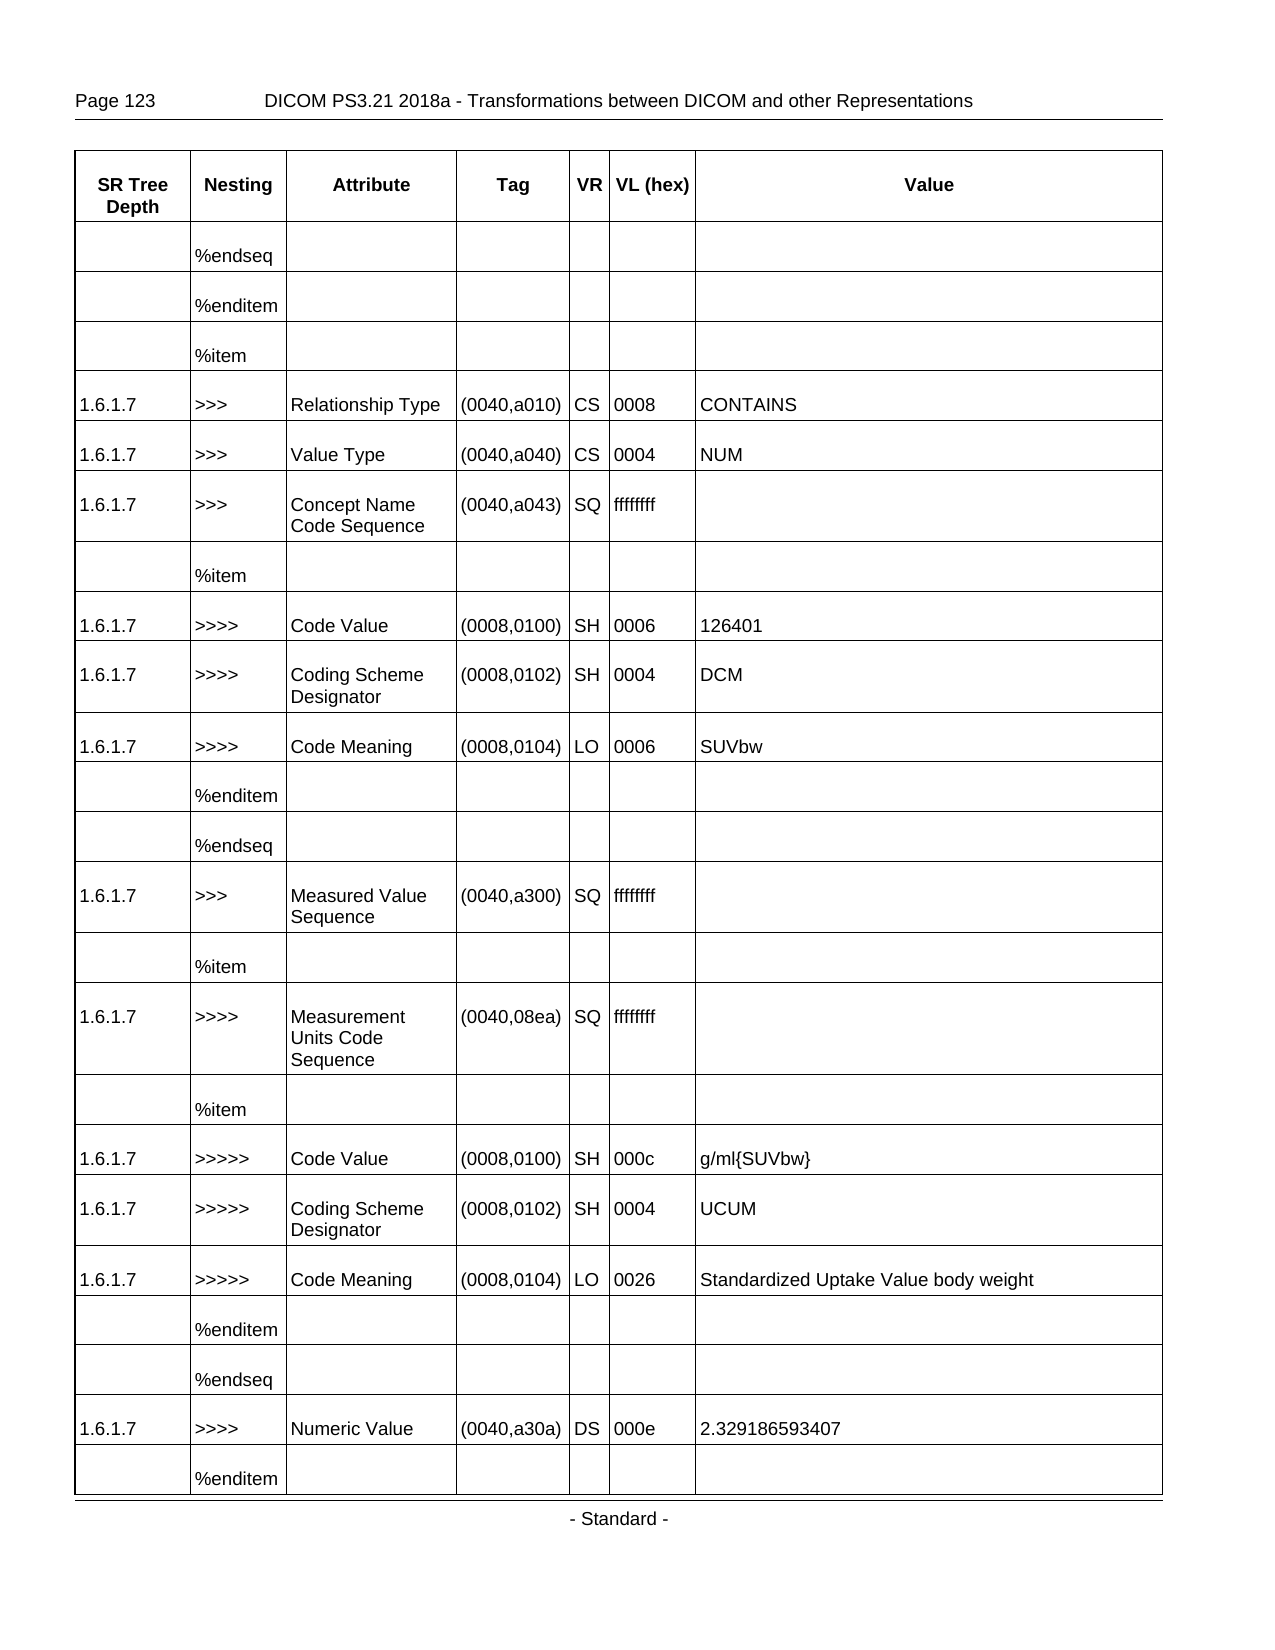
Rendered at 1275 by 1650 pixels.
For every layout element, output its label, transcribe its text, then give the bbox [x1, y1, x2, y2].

table_cell DS [570, 1395, 609, 1444]
table_cell [696, 1075, 1162, 1124]
table_cell [570, 322, 609, 370]
table_cell (0040,08ea) [457, 983, 569, 1074]
table_cell %enditem [191, 1445, 286, 1493]
table_cell [287, 222, 456, 271]
table_cell 1.6.1.7 [76, 421, 190, 470]
table_header Value [696, 151, 1162, 221]
table_header Tag [457, 151, 569, 221]
table_cell 0006 [610, 713, 695, 761]
table_cell [610, 933, 695, 982]
table_cell g/ml{SUVbw} [696, 1125, 1162, 1174]
table_cell [570, 762, 609, 811]
table_cell ffffffff [610, 471, 695, 541]
table_cell [570, 1075, 609, 1124]
table_cell ffffffff [610, 983, 695, 1074]
table_cell %item [191, 1075, 286, 1124]
table_cell >>>> [191, 1395, 286, 1444]
table_cell [696, 1445, 1162, 1493]
table_cell (0040,a043) [457, 471, 569, 541]
table_header SR Tree Depth [76, 151, 190, 221]
table_cell 1.6.1.7 [76, 371, 190, 420]
table_cell Coding Scheme Designator [287, 1175, 456, 1245]
table_cell >>> [191, 471, 286, 541]
table_cell ffffffff [610, 862, 695, 932]
table_header VR [570, 151, 609, 221]
table_cell NUM [696, 421, 1162, 470]
table_cell LO [570, 713, 609, 761]
table_cell [610, 762, 695, 811]
table_cell >>> [191, 421, 286, 470]
table_cell %item [191, 322, 286, 370]
table_cell [287, 322, 456, 370]
table_cell 1.6.1.7 [76, 592, 190, 640]
table_cell [76, 1445, 190, 1493]
table_cell [696, 542, 1162, 591]
table_cell (0008,0100) [457, 1125, 569, 1174]
table_cell [76, 812, 190, 861]
table_cell (0008,0102) [457, 1175, 569, 1245]
table_cell 1.6.1.7 [76, 1175, 190, 1245]
table_cell [287, 1075, 456, 1124]
table_cell 000e [610, 1395, 695, 1444]
table_cell >>>> [191, 641, 286, 712]
table_cell [610, 272, 695, 321]
table_cell [696, 983, 1162, 1074]
table_cell >>>> [191, 983, 286, 1074]
table_cell Standardized Uptake Value body weight [696, 1246, 1162, 1295]
table_cell [457, 933, 569, 982]
table_cell [457, 542, 569, 591]
table_cell [76, 933, 190, 982]
table_cell [76, 1345, 190, 1394]
table_cell Code Meaning [287, 1246, 456, 1295]
table_cell Code Meaning [287, 713, 456, 761]
table_cell SQ [570, 862, 609, 932]
table_cell [76, 222, 190, 271]
table_cell SQ [570, 983, 609, 1074]
table_cell SH [570, 1125, 609, 1174]
table_cell [610, 542, 695, 591]
table_cell [457, 812, 569, 861]
table_cell 2.329186593407 [696, 1395, 1162, 1444]
table_cell [76, 542, 190, 591]
table_cell [457, 222, 569, 271]
table_cell [570, 272, 609, 321]
table_cell [696, 1345, 1162, 1394]
table_cell [76, 1075, 190, 1124]
table_cell 1.6.1.7 [76, 1125, 190, 1174]
table_cell Code Value [287, 1125, 456, 1174]
table_cell %item [191, 542, 286, 591]
table_cell [287, 1296, 456, 1344]
table_cell [570, 1296, 609, 1344]
table_cell [696, 222, 1162, 271]
table_cell [76, 1296, 190, 1344]
table_cell [287, 272, 456, 321]
table_cell 0004 [610, 641, 695, 712]
table_cell [610, 1075, 695, 1124]
table_cell Measured Value Sequence [287, 862, 456, 932]
table_header Nesting [191, 151, 286, 221]
table_cell >>> [191, 862, 286, 932]
table_cell LO [570, 1246, 609, 1295]
table_cell [287, 1445, 456, 1493]
table_cell 1.6.1.7 [76, 983, 190, 1074]
table_cell [287, 933, 456, 982]
table_cell [610, 1445, 695, 1493]
table_cell [696, 762, 1162, 811]
table_cell [696, 933, 1162, 982]
table_cell [696, 272, 1162, 321]
table_cell 1.6.1.7 [76, 471, 190, 541]
table_cell 0026 [610, 1246, 695, 1295]
table_cell 0004 [610, 421, 695, 470]
table_cell [457, 322, 569, 370]
table_cell %item [191, 933, 286, 982]
table_cell CS [570, 371, 609, 420]
table_cell %endseq [191, 812, 286, 861]
table_cell [570, 1345, 609, 1394]
table_cell [570, 542, 609, 591]
table_cell 1.6.1.7 [76, 862, 190, 932]
table_cell [696, 471, 1162, 541]
table_cell %endseq [191, 1345, 286, 1394]
table_cell [570, 812, 609, 861]
table_cell 1.6.1.7 [76, 713, 190, 761]
table_cell Measurement Units Code Sequence [287, 983, 456, 1074]
table_cell SH [570, 1175, 609, 1245]
table_cell [76, 322, 190, 370]
table_cell [696, 862, 1162, 932]
table_cell 1.6.1.7 [76, 1246, 190, 1295]
table_cell Code Value [287, 592, 456, 640]
table_cell Value Type [287, 421, 456, 470]
table_cell [457, 272, 569, 321]
table_cell Coding Scheme Designator [287, 641, 456, 712]
table_cell (0008,0104) [457, 713, 569, 761]
table_cell 1.6.1.7 [76, 1395, 190, 1444]
table_cell 0006 [610, 592, 695, 640]
table_cell CS [570, 421, 609, 470]
table_cell %enditem [191, 1296, 286, 1344]
table_cell [696, 322, 1162, 370]
table_cell (0040,a300) [457, 862, 569, 932]
table_cell [457, 1345, 569, 1394]
table_cell >>> [191, 371, 286, 420]
table_cell [457, 1075, 569, 1124]
table_cell [610, 222, 695, 271]
table_cell [610, 1345, 695, 1394]
table_cell >>>> [191, 713, 286, 761]
table_cell DCM [696, 641, 1162, 712]
table_cell [457, 1296, 569, 1344]
table_cell (0008,0100) [457, 592, 569, 640]
table_cell UCUM [696, 1175, 1162, 1245]
table_cell [287, 812, 456, 861]
table_cell [570, 222, 609, 271]
table_cell [610, 1296, 695, 1344]
table_header Attribute [287, 151, 456, 221]
table_cell [570, 933, 609, 982]
table_cell %enditem [191, 762, 286, 811]
table_cell SUVbw [696, 713, 1162, 761]
table_cell [76, 272, 190, 321]
table_cell %enditem [191, 272, 286, 321]
table_cell [457, 762, 569, 811]
table_cell Concept Name Code Sequence [287, 471, 456, 541]
table_cell [457, 1445, 569, 1493]
table_cell 1.6.1.7 [76, 641, 190, 712]
table_cell SH [570, 592, 609, 640]
table_cell (0008,0102) [457, 641, 569, 712]
table_cell Numeric Value [287, 1395, 456, 1444]
table_cell 0004 [610, 1175, 695, 1245]
table_cell (0040,a040) [457, 421, 569, 470]
table_cell [287, 762, 456, 811]
table_cell Relationship Type [287, 371, 456, 420]
table_cell SH [570, 641, 609, 712]
table_cell [610, 322, 695, 370]
table_cell (0040,a30a) [457, 1395, 569, 1444]
table_cell [570, 1445, 609, 1493]
table_cell [287, 542, 456, 591]
table_cell 0008 [610, 371, 695, 420]
table_cell >>>>> [191, 1175, 286, 1245]
table_cell 000c [610, 1125, 695, 1174]
table_cell CONTAINS [696, 371, 1162, 420]
table_cell [696, 812, 1162, 861]
table_cell (0008,0104) [457, 1246, 569, 1295]
table_header VL (hex) [610, 151, 695, 221]
table_cell >>>>> [191, 1246, 286, 1295]
table_cell %endseq [191, 222, 286, 271]
table_cell [696, 1296, 1162, 1344]
table_cell [287, 1345, 456, 1394]
table_cell [76, 762, 190, 811]
table_cell SQ [570, 471, 609, 541]
table_cell [610, 812, 695, 861]
table_cell (0040,a010) [457, 371, 569, 420]
table_cell 126401 [696, 592, 1162, 640]
table_cell >>>>> [191, 1125, 286, 1174]
table_cell >>>> [191, 592, 286, 640]
